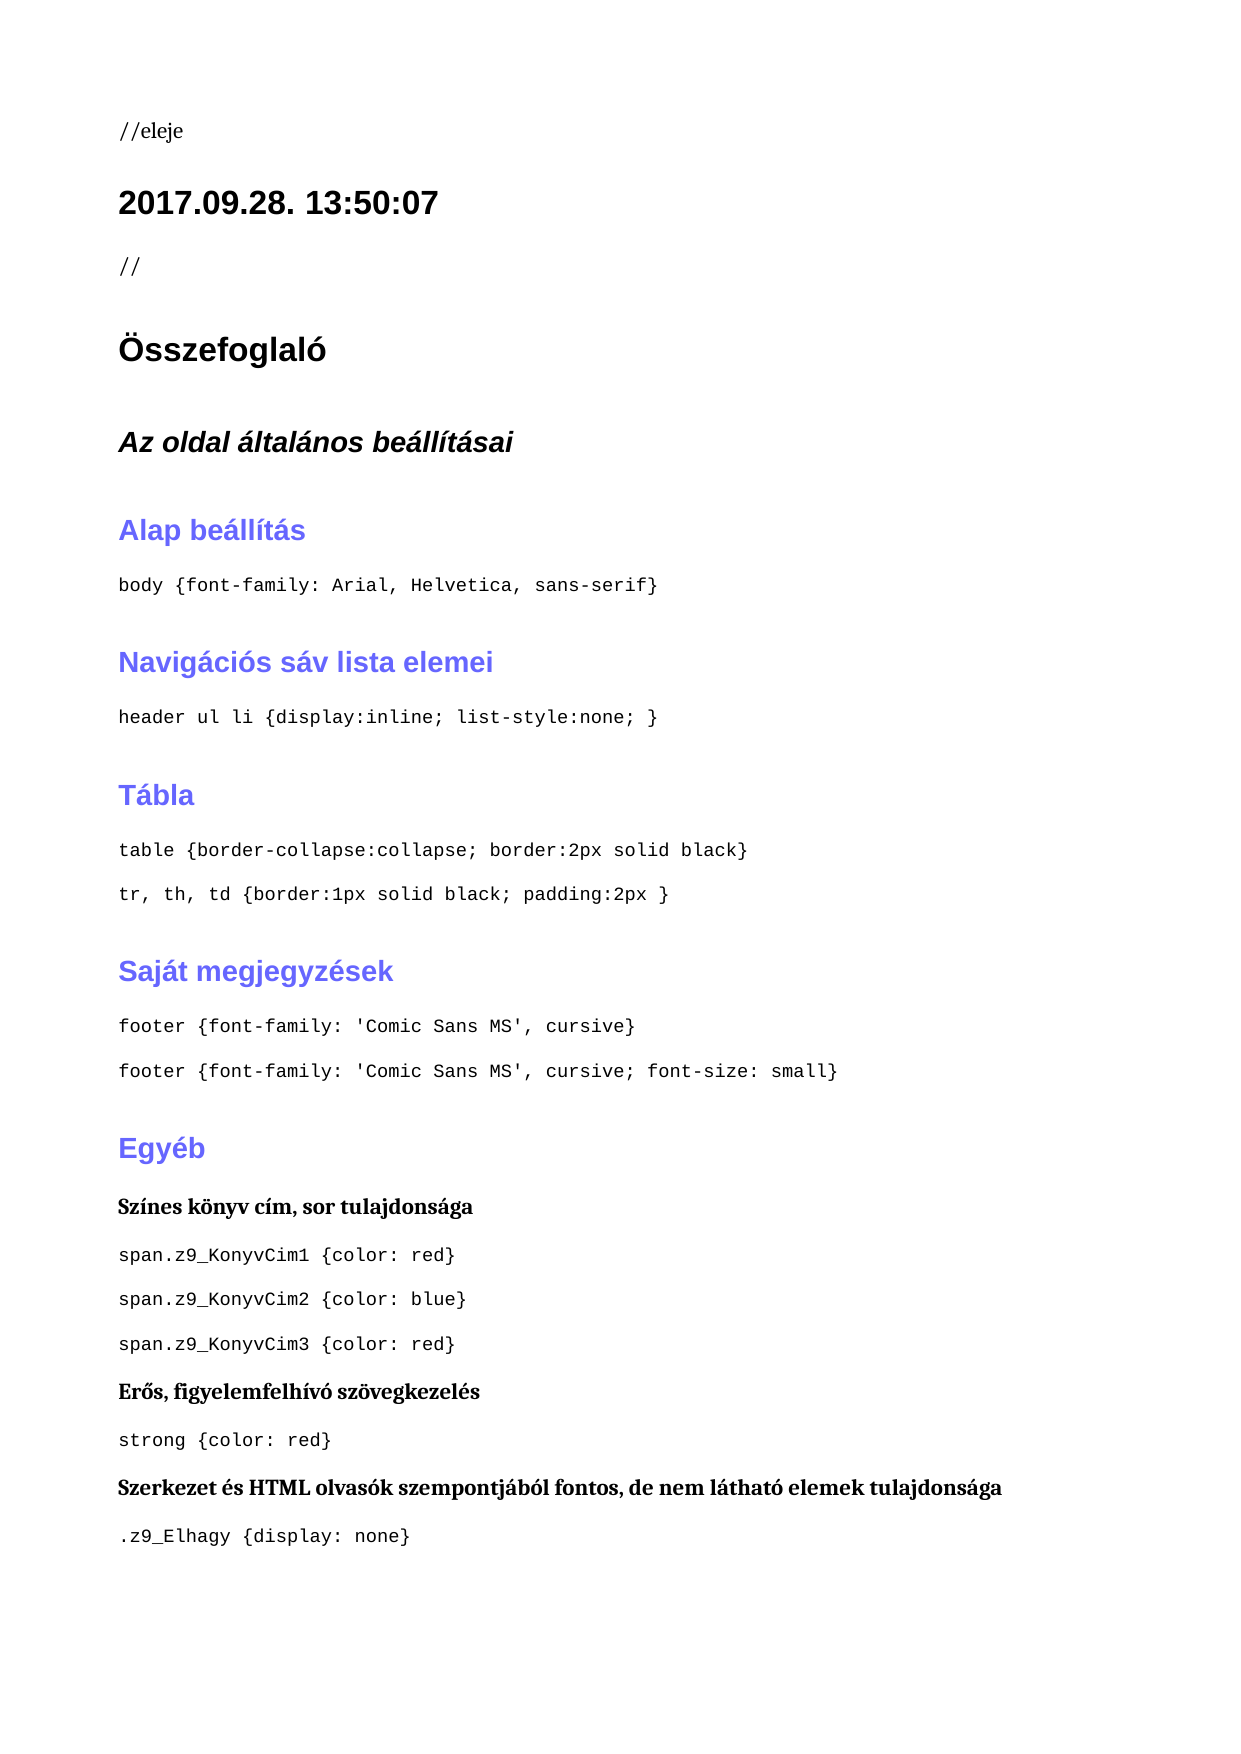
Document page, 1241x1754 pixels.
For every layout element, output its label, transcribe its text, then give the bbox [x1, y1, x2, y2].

subtitle Navigációs sáv lista elemei [118, 645, 1122, 679]
text body {font-family: Arial, Helvetica, sans-serif} [118, 576, 1122, 597]
text // [118, 253, 1122, 279]
subtitle Összefoglaló [118, 330, 1122, 369]
subtitle Egyéb [118, 1131, 1122, 1164]
text table {border-collapse:collapse; border:2px solid black} [118, 840, 1122, 862]
text Erős, figyelemfelhívó szövegkezelés [118, 1379, 1122, 1405]
subtitle Saját megjegyzések [118, 954, 1122, 988]
text strong {color: red} [118, 1431, 1122, 1452]
subtitle 2017-09-28 13:50:07 [118, 183, 1122, 221]
text Színes könyv cím, sor tulajdonsága [118, 1193, 1122, 1220]
text span.z9_KonyvCim2 {color: blue} [118, 1290, 1122, 1311]
text footer {font-family: 'Comic Sans MS', cursive} [118, 1017, 1122, 1038]
text header ul li {display:inline; list-style:none; } [118, 708, 1122, 729]
text //eleje [118, 118, 1122, 144]
text Szerkezet és HTML olvasók szempontjából fontos, de nem látható elemek tulajdonsága [118, 1475, 1122, 1501]
subtitle Alap beállítás [118, 513, 1122, 547]
text .z9_Elhagy {display: none} [118, 1527, 1122, 1548]
text tr, th, td {border:1px solid black; padding:2px } [118, 885, 1122, 906]
subtitle Tábla [118, 778, 1122, 811]
text span.z9_KonyvCim3 {color: red} [118, 1334, 1122, 1356]
text footer {font-family: 'Comic Sans MS', cursive; font-size: small} [118, 1061, 1122, 1083]
text span.z9_KonyvCim1 {color: red} [118, 1246, 1122, 1267]
subtitle Az oldal általános beállításai [118, 425, 1122, 459]
